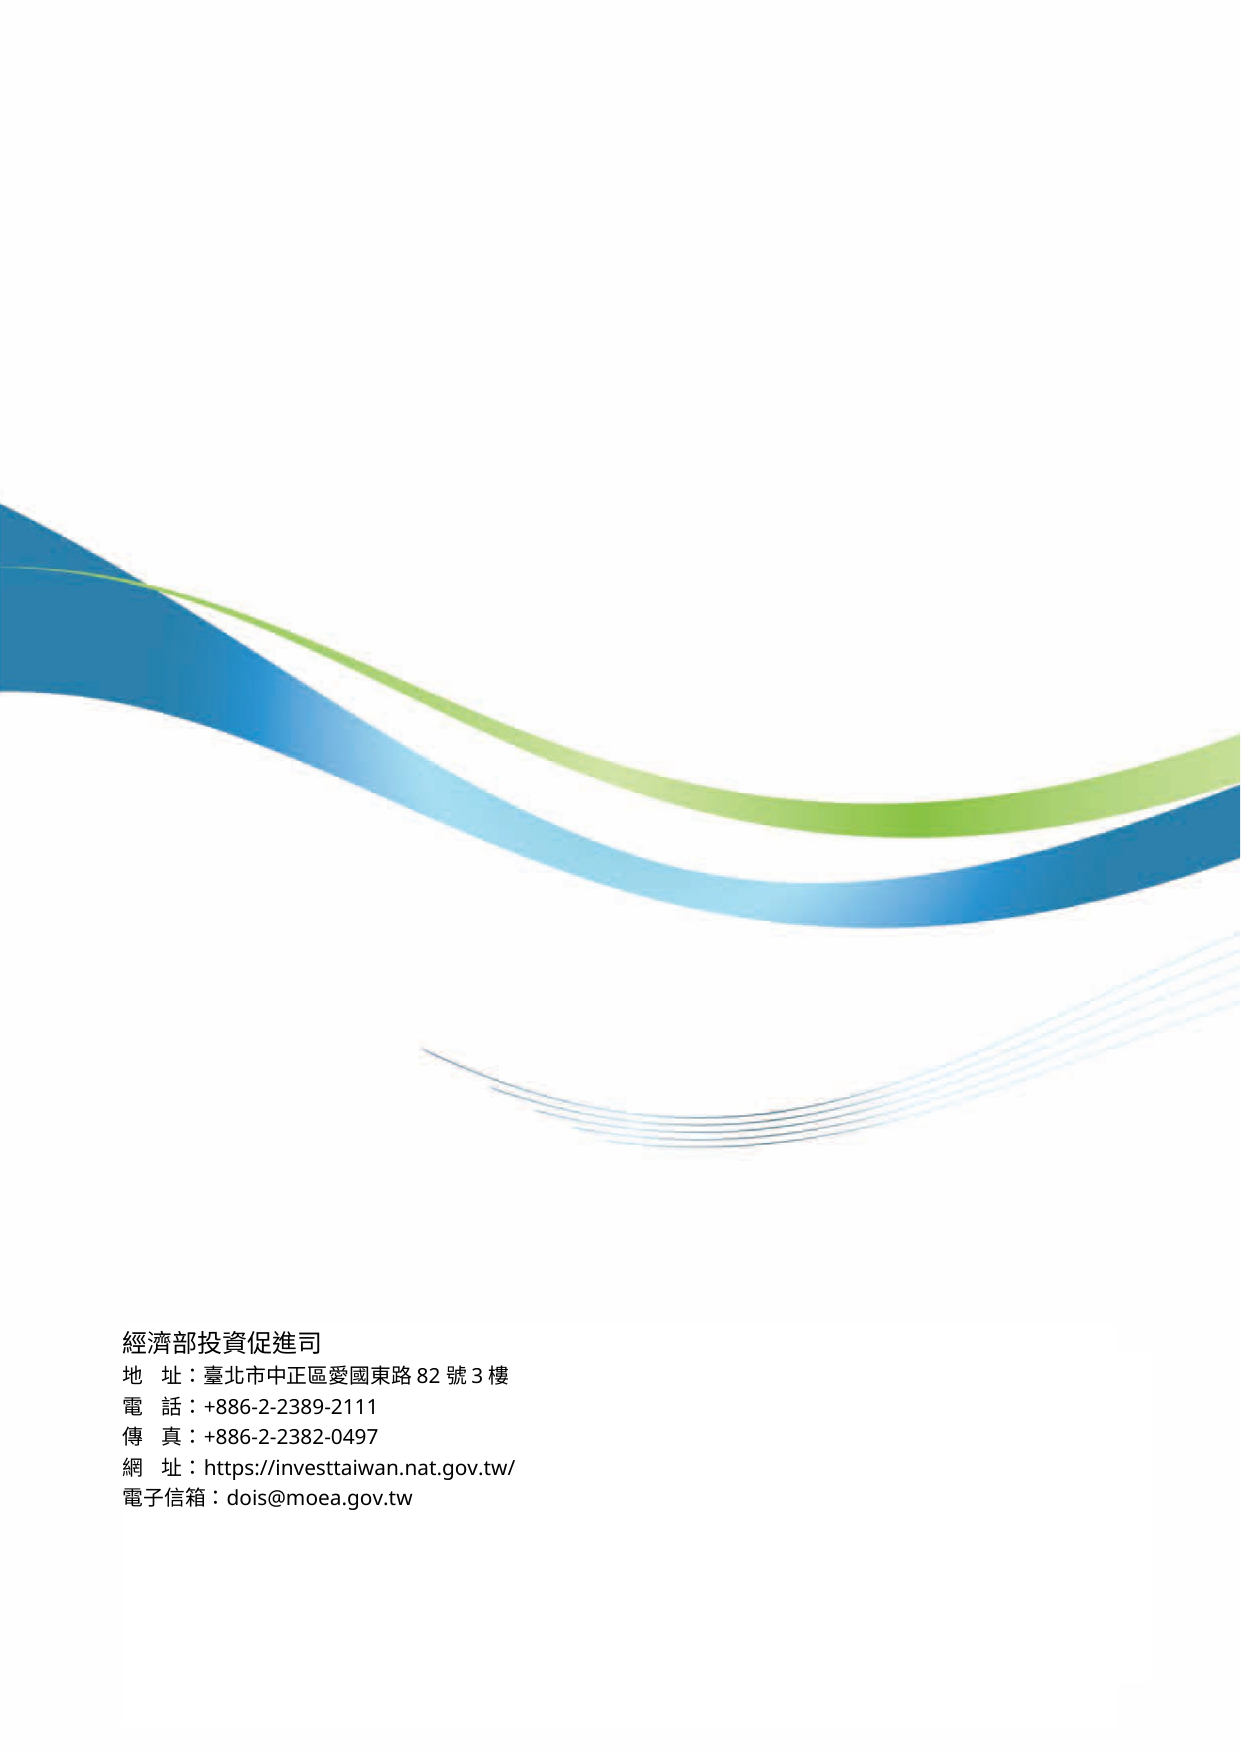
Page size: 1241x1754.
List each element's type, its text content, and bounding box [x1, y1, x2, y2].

text 網 址：https://investtaiwan.nat.gov.tw/ [122, 1451, 1118, 1481]
text 傳 真：+886-2-2382-0497 [122, 1420, 1118, 1451]
text 電 話：+886-2-2389-2111 [122, 1390, 1118, 1420]
picture [0, 0, 1241, 1754]
text 地 址：臺北市中正區愛國東路 82 號 3 樓 [122, 1360, 1118, 1390]
text 電子信箱：dois@moea.gov.tw [122, 1481, 1118, 1511]
text 經濟部投資促進司 [122, 1323, 1118, 1360]
